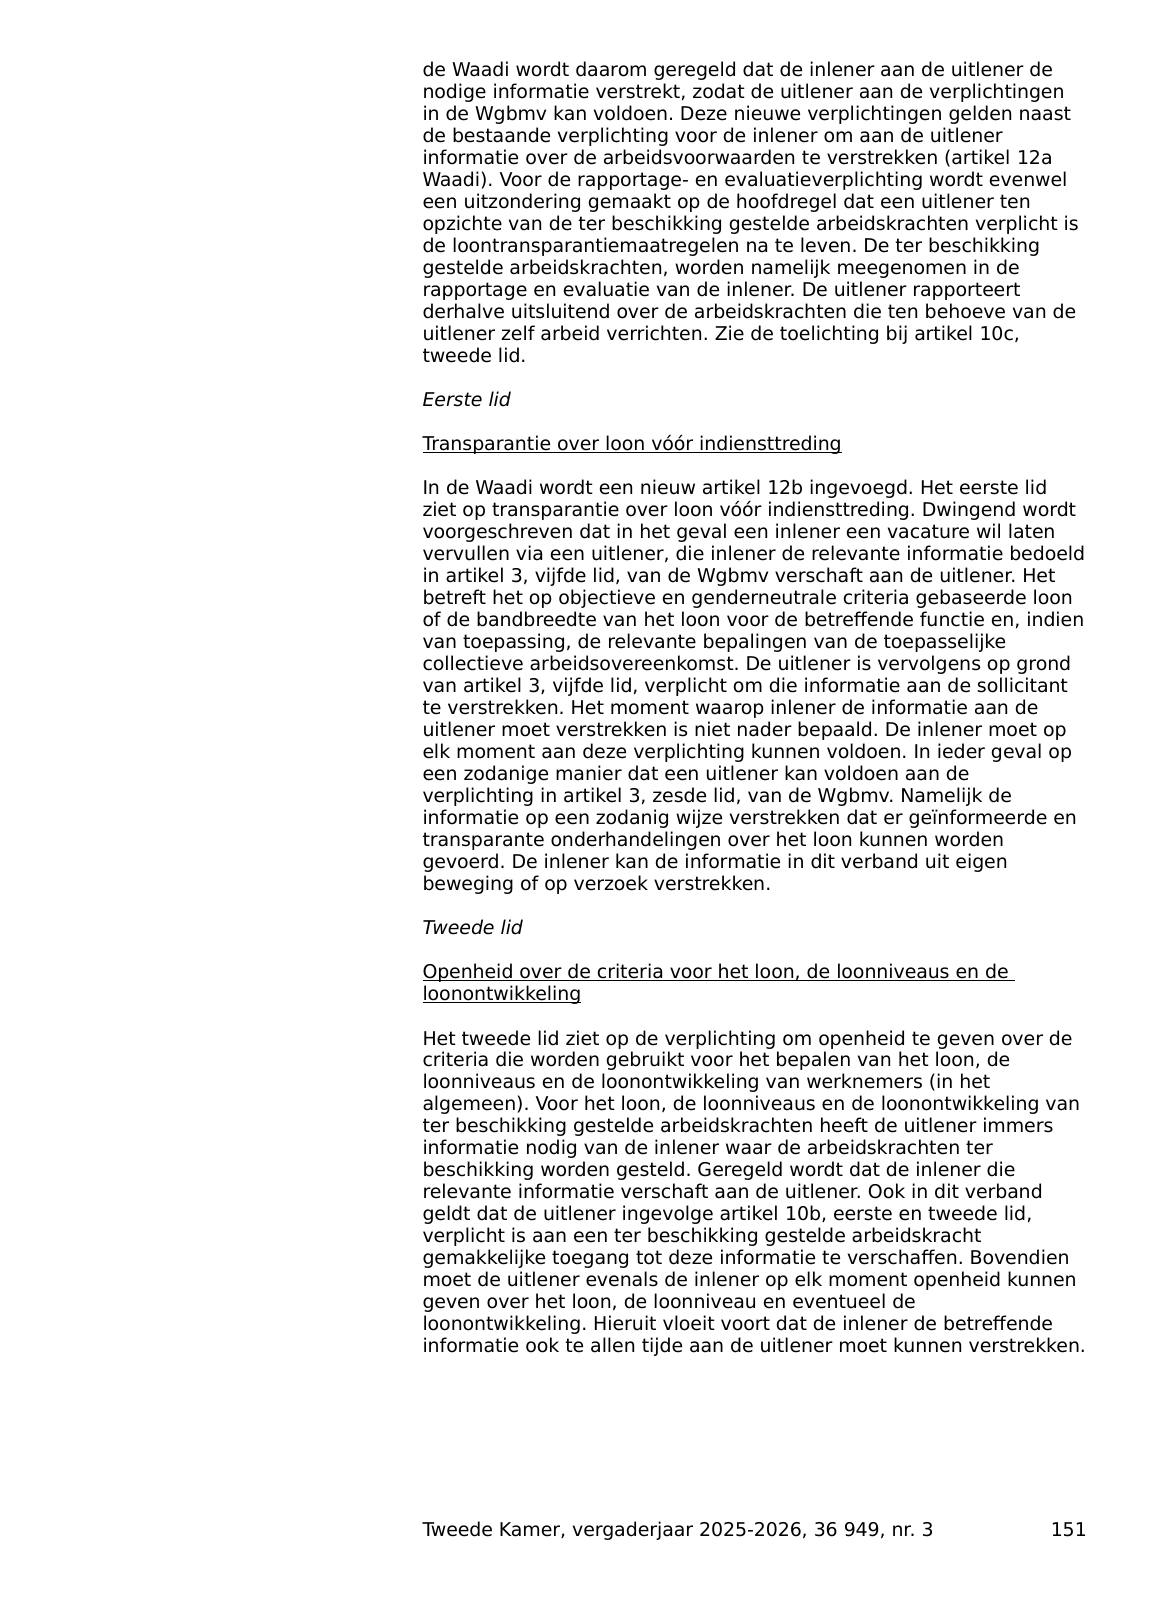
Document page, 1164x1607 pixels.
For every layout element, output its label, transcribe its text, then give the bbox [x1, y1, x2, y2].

subtitle Transparantie over loon vóór indiensttreding [422, 433, 1087, 455]
subtitle Eerste lid [422, 389, 1087, 411]
text In de Waadi wordt een nieuw artikel 12b ingevoegd. Het eerste lid ziet op transparantie over loon vóór indiensttreding. Dwingend wordt voorgeschreven dat in het geval een inlener een vacature wil laten vervullen via een uitlener, die inlener de relevante informatie bedoeld in artikel 3, vijfde lid, van de Wgbmv verschaft aan de uitlener. Het betreft het op objectieve en genderneutrale criteria gebaseerde loon of de bandbreedte van het loon voor de betreffende functie en, indien van toepassing, de relevante bepalingen van de toepasselijke collectieve arbeidsovereenkomst. De uitlener is vervolgens op grond van artikel 3, vijfde lid, verplicht om die informatie aan de sollicitant te verstrekken. Het moment waarop inlener de informatie aan de uitlener moet verstrekken is niet nader bepaald. De inlener moet op elk moment aan deze verplichting kunnen voldoen. In ieder geval op een zodanige manier dat een uitlener kan voldoen aan de verplichting in artikel 3, zesde lid, van de Wgbmv. Namelijk de informatie op een zodanig wijze verstrekken dat er geïnformeerde en transparante onderhandelingen over het loon kunnen worden gevoerd. De inlener kan de informatie in dit verband uit eigen beweging of op verzoek verstrekken. [422, 477, 1087, 895]
text Het tweede lid ziet op de verplichting om openheid te geven over de criteria die worden gebruikt voor het bepalen van het loon, de loonniveaus en de loonontwikkeling van werknemers (in het algemeen). Voor het loon, de loonniveaus en de loonontwikkeling van ter beschikking gestelde arbeidskrachten heeft de uitlener immers informatie nodig van de inlener waar de arbeidskrachten ter beschikking worden gesteld. Geregeld wordt dat de inlener die relevante informatie verschaft aan de uitlener. Ook in dit verband geldt dat de uitlener ingevolge artikel 10b, eerste en tweede lid, verplicht is aan een ter beschikking gestelde arbeidskracht gemakkelijke toegang tot deze informatie te verschaffen. Bovendien moet de uitlener evenals de inlener op elk moment openheid kunnen geven over het loon, de loonniveau en eventueel de loonontwikkeling. Hieruit vloeit voort dat de inlener de betreffende informatie ook te allen tijde aan de uitlener moet kunnen verstrekken. [422, 1027, 1087, 1357]
text de Waadi wordt daarom geregeld dat de inlener aan de uitlener de nodige informatie verstrekt, zodat de uitlener aan de verplichtingen in de Wgbmv kan voldoen. Deze nieuwe verplichtingen gelden naast de bestaande verplichting voor de inlener om aan de uitlener informatie over de arbeidsvoorwaarden te verstrekken (artikel 12a Waadi). Voor de rapportage- en evaluatieverplichting wordt evenwel een uitzondering gemaakt op de hoofdregel dat een uitlener ten opzichte van de ter beschikking gestelde arbeidskrachten verplicht is de loontransparantiemaatregelen na te leven. De ter beschikking gestelde arbeidskrachten, worden namelijk meegenomen in de rapportage en evaluatie van de inlener. De uitlener rapporteert derhalve uitsluitend over de arbeidskrachten die ten behoeve van de uitlener zelf arbeid verrichten. Zie de toelichting bij artikel 10c, tweede lid. [422, 59, 1087, 367]
subtitle Openheid over de criteria voor het loon, de loonniveaus en de loonontwikkeling [422, 961, 1087, 1005]
subtitle Tweede lid [422, 917, 1087, 939]
